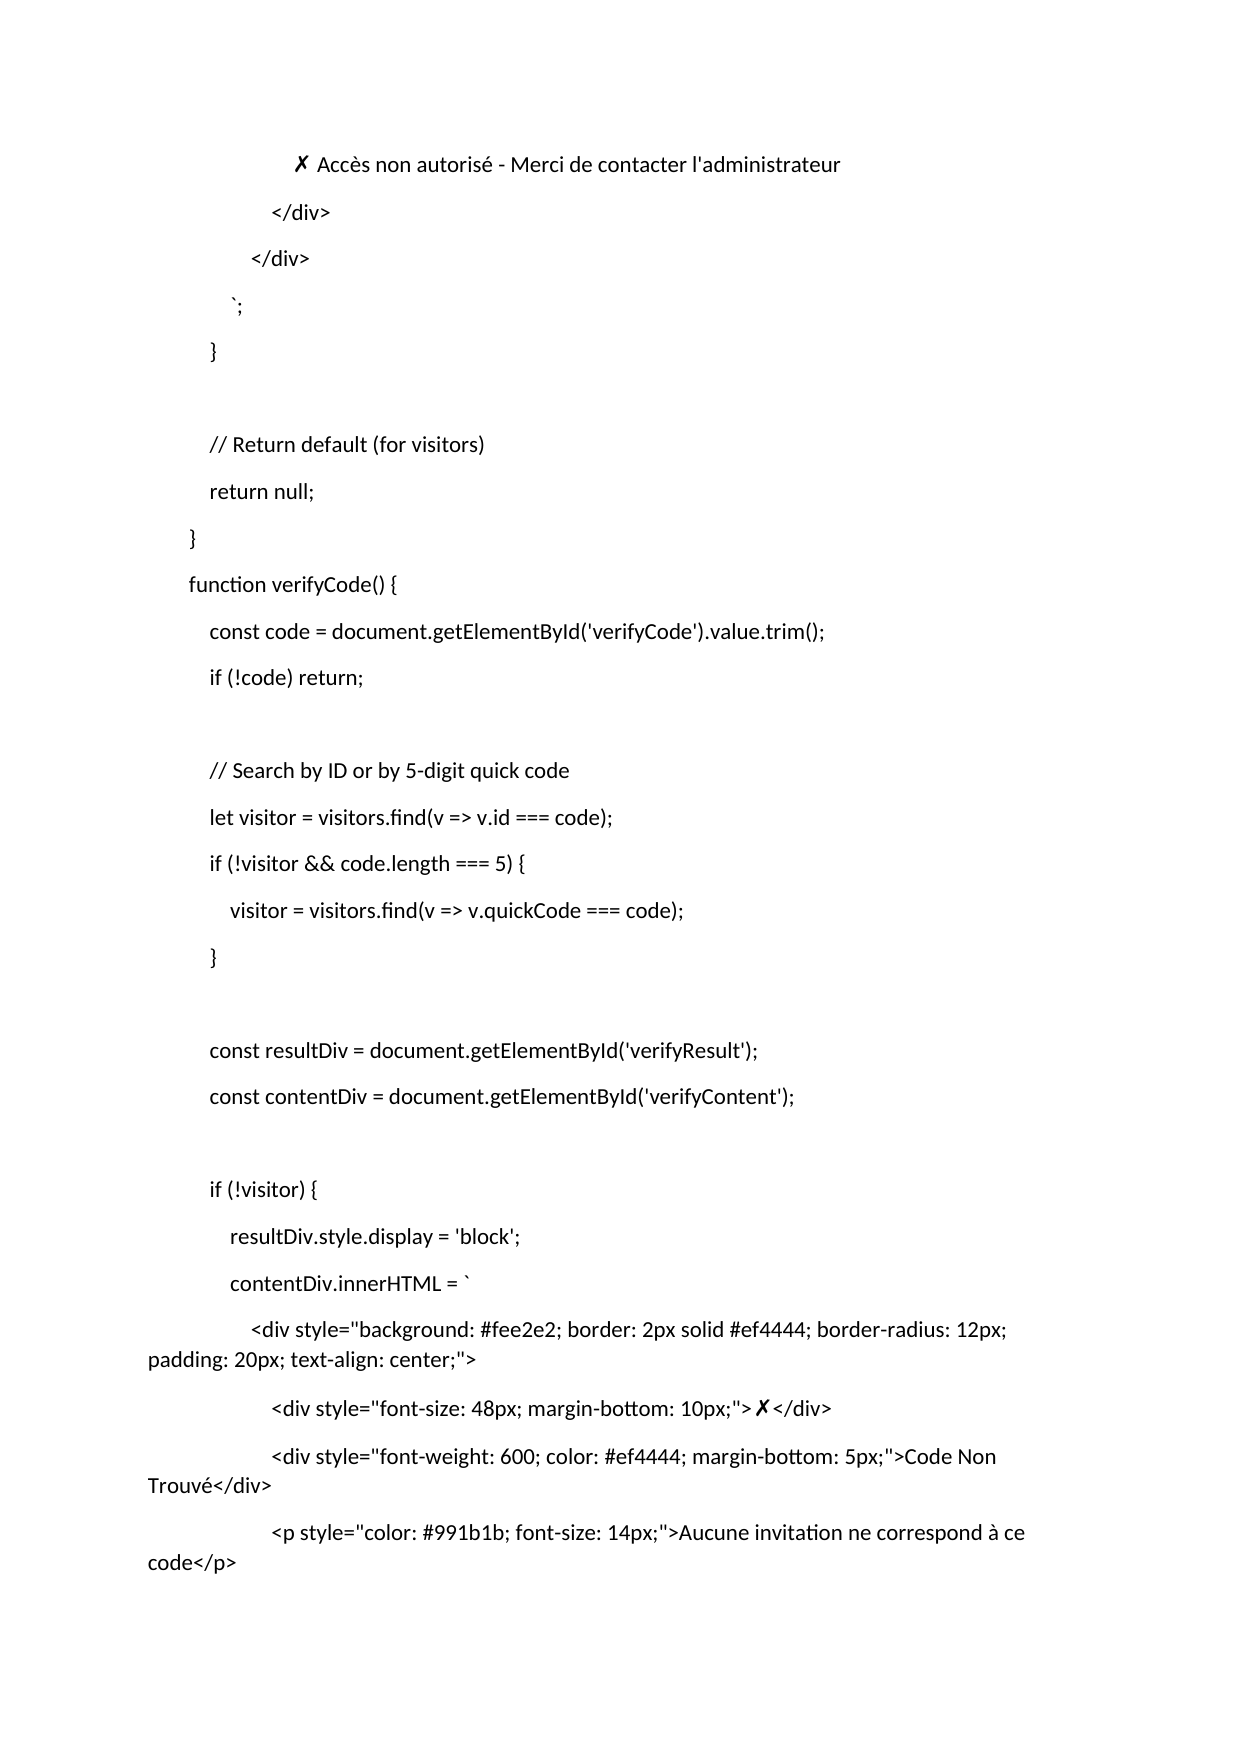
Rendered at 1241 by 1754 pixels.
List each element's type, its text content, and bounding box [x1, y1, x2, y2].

text // Return default (for visitors) [148, 431, 1093, 458]
text } [148, 943, 1093, 971]
text contentDiv.innerHTML = ` [148, 1269, 1093, 1297]
text if (!visitor) { [148, 1176, 1093, 1203]
text </div> [148, 198, 1093, 226]
text <div style="background: #fee2e2; border: 2px solid #ef4444; border-radius: 12px; padding: 20px; text-align: center;"> [148, 1315, 1093, 1373]
text const resultDiv = document.getElementById('verifyResult'); [148, 1036, 1093, 1064]
text const contentDiv = document.getElementById('verifyContent'); [148, 1082, 1093, 1110]
text visitor = visitors.find(v => v.quickCode === code); [148, 896, 1093, 924]
text <div style="font-size: 48px; margin-bottom: 10px;">✗</div> [148, 1392, 1093, 1423]
text ✗ Accès non autorisé - Merci de contacter l'administrateur [148, 148, 1093, 179]
text `; [148, 291, 1093, 319]
text if (!code) return; [148, 663, 1093, 691]
text if (!visitor && code.length === 5) { [148, 849, 1093, 878]
text <div style="font-weight: 600; color: #ef4444; margin-bottom: 5px;">Code Non Trouvé</div> [148, 1442, 1093, 1500]
text const code = document.getElementById('verifyCode').value.trim(); [148, 617, 1093, 645]
text let visitor = visitors.find(v => v.id === code); [148, 803, 1093, 831]
text </div> [148, 244, 1093, 272]
text <p style="color: #991b1b; font-size: 14px;">Aucune invitation ne correspond à ce code</p> [148, 1518, 1093, 1576]
text } [148, 524, 1093, 552]
text // Search by ID or by 5-digit quick code [148, 756, 1093, 784]
text } [148, 337, 1093, 365]
text resultDiv.style.display = 'block'; [148, 1222, 1093, 1250]
text function verifyCode() { [148, 570, 1093, 598]
text return null; [148, 477, 1093, 505]
